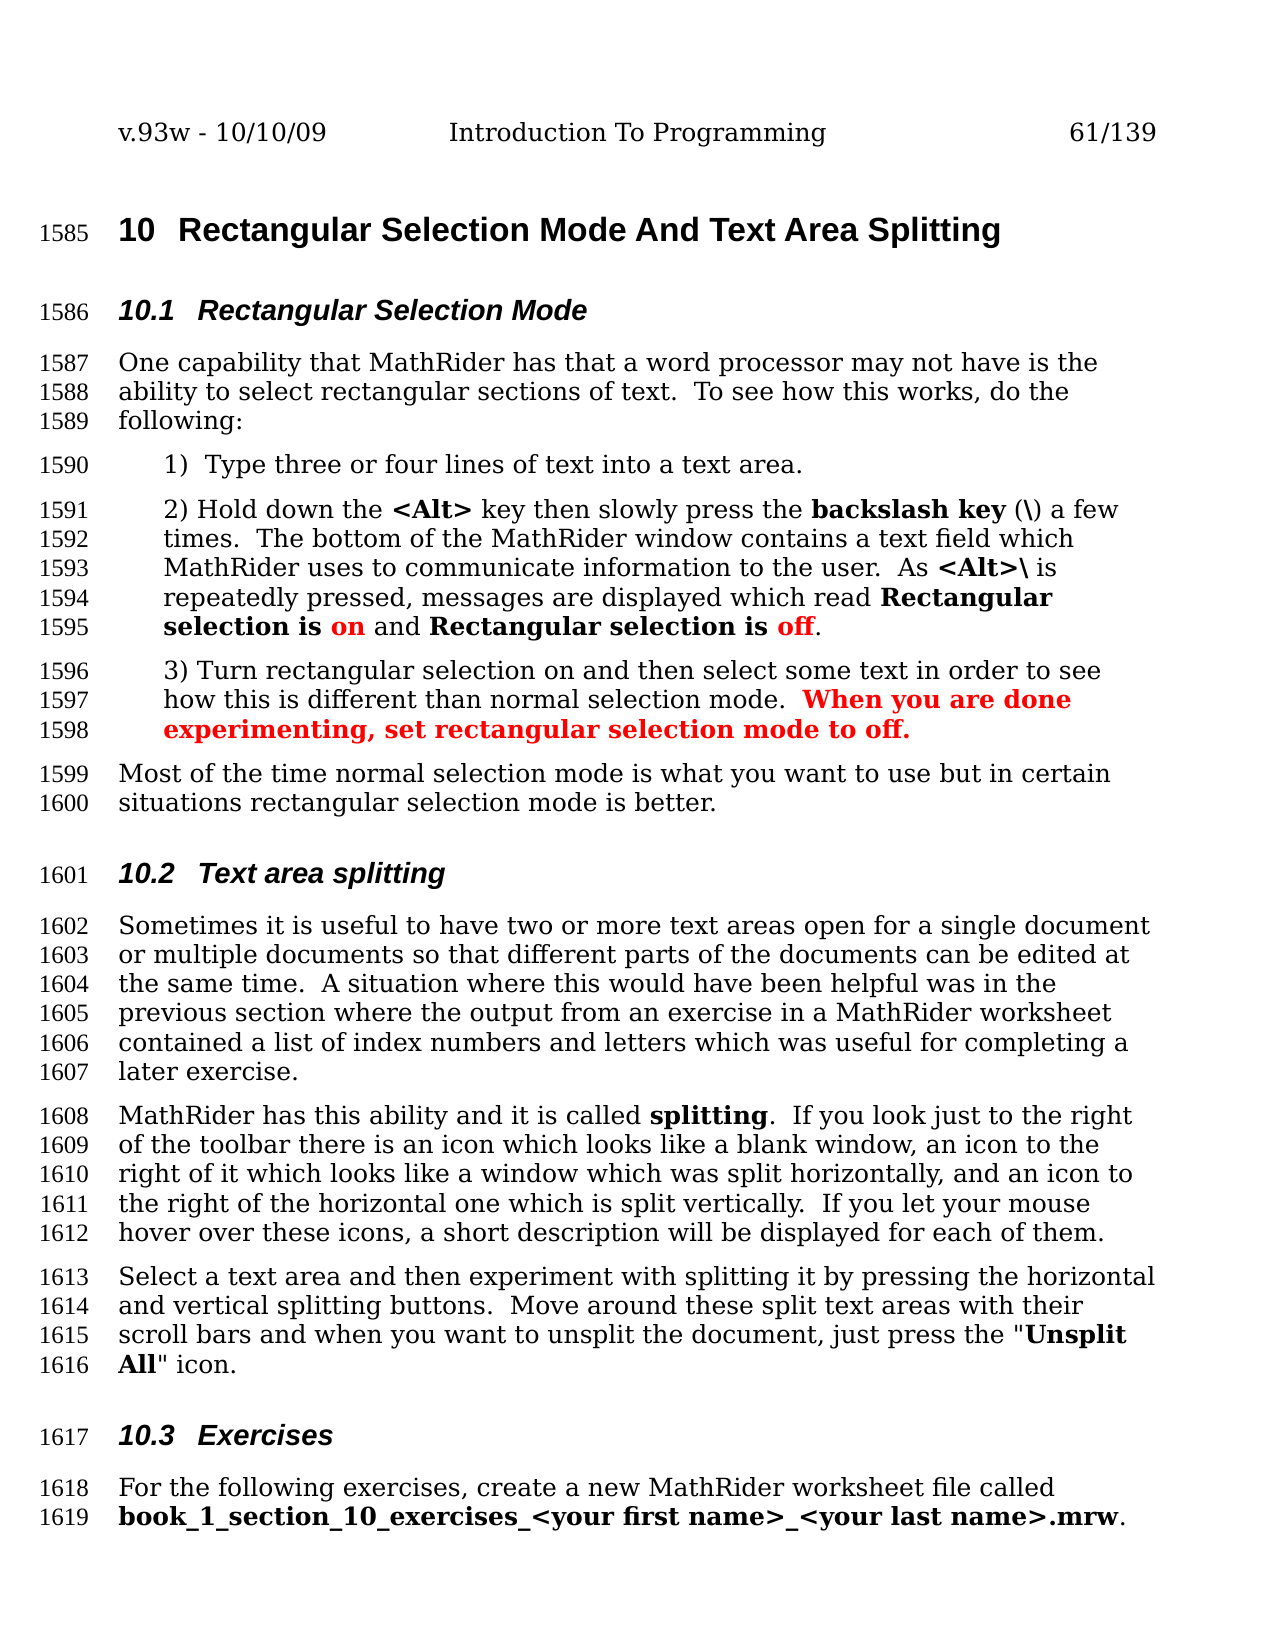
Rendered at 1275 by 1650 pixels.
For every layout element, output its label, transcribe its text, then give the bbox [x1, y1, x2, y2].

text 3) Turn rectangular selection on and then select some text in order to see how this is different than normal selection mode. When you are done experimenting, set rectangular selection mode to off. [163, 656, 1157, 744]
subtitle Rectangular Selection Mode [118, 293, 1157, 327]
text One capability that MathRider has that a word processor may not have is the ability to select rectangular sections of text. To see how this works, do the following: [118, 348, 1157, 435]
subtitle Rectangular Selection Mode And Text Area Splitting [118, 210, 1157, 248]
subtitle Text area splitting [118, 857, 1157, 890]
text 1) Type three or four lines of text into a text area. [163, 450, 1157, 479]
text Most of the time normal selection mode is what you want to use but in certain situations rectangular selection mode is better. [118, 759, 1157, 817]
text Select a text area and then experiment with splitting it by pressing the horizontal and vertical splitting buttons. Move around these split text areas with their scroll bars and when you want to unsplit the document, just press the "Unsplit All" icon. [118, 1262, 1157, 1379]
text MathRider has this ability and it is called splitting. If you look just to the right of the toolbar there is an icon which looks like a blank window, an icon to the right of it which looks like a window which was split horizontally, and an icon to the right of the horizontal one which is split vertically. If you let your mouse hover over these icons, a short description will be displayed for each of them. [118, 1101, 1157, 1247]
text 2) Hold down the <Alt> key then slowly press the backslash key (\) a few times. The bottom of the MathRider window contains a text field which MathRider uses to communicate information to the user. As <Alt>\ is repeatedly pressed, messages are displayed which read Rectangular selection is on and Rectangular selection is off. [163, 494, 1157, 641]
text For the following exercises, create a new MathRider worksheet file called book_1_section_10_exercises_<your first name>_<your last name>.mrw. [118, 1473, 1157, 1531]
text Sometimes it is useful to have two or more text areas open for a single document or multiple documents so that different parts of the documents can be edited at the same time. A situation where this would have been helpful was in the previous section where the output from an exercise in a MathRider worksheet contained a list of index numbers and letters which was useful for completing a later exercise. [118, 911, 1157, 1086]
subtitle Exercises [118, 1418, 1157, 1452]
